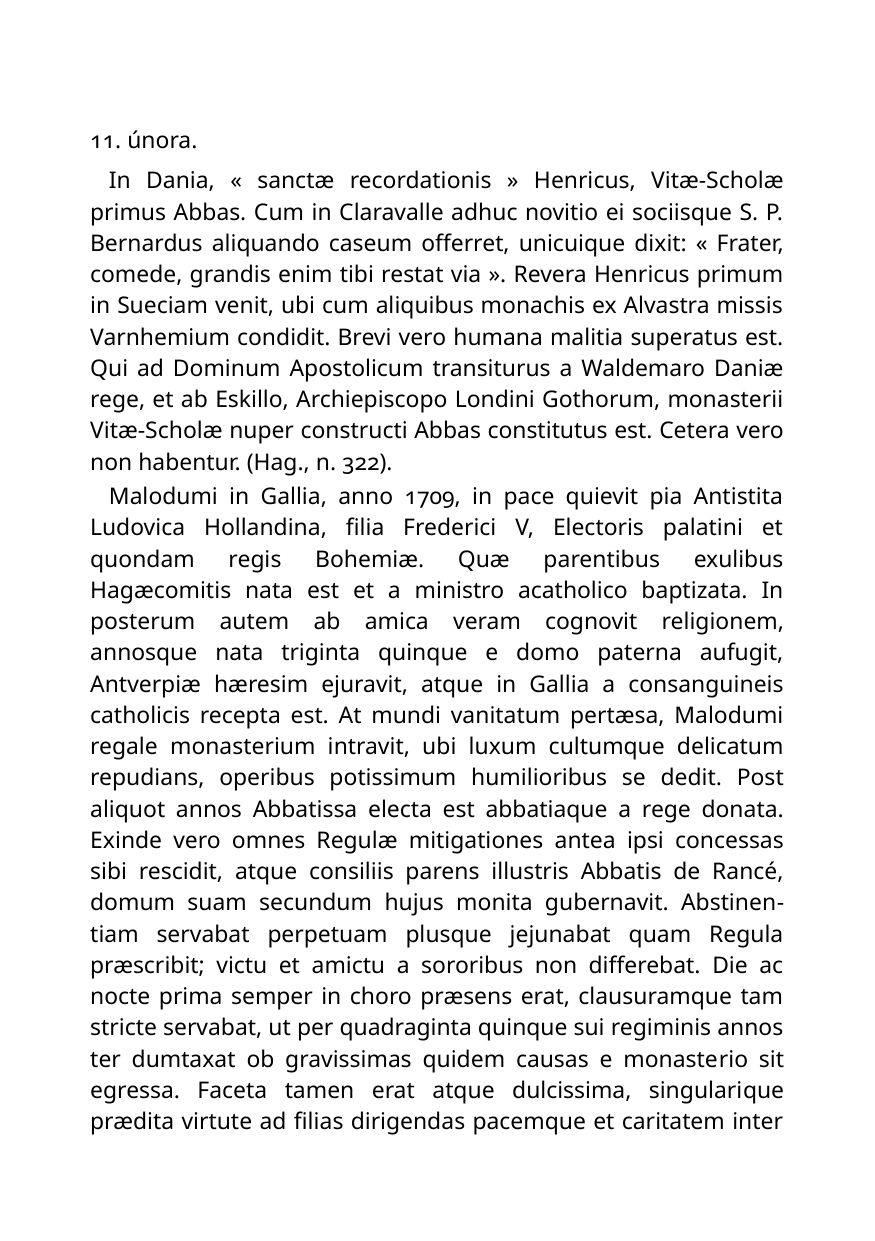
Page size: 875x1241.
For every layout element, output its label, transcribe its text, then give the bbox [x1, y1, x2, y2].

text 11. února. [90, 124, 784, 156]
text In Dania, « sanctæ recordationis » Henricus, Vitæ-Scholæ primus Abbas. Cum in Claravalle adhuc novitio ei sociisque S. P. Bernardus aliquando caseum offerret, unicuique dixit: « Frater, comede, grandis enim tibi restat via ». Revera Henricus primum in Sueciam venit, ubi cum aliquibus monachis ex Alvastra missis Varnhemium condidit. Brevi vero humana malitia superatus est. Qui ad Dominum Apostolicum transiturus a Waldemaro Daniæ rege, et ab Eskillo, Archiepiscopo Londini Gothorum, monasterii Vitæ-Scholæ nuper constructi Abbas constitutus est. Cetera vero non habentur. (Hag., n. 322). [90, 164, 784, 477]
text Malodumi in Gallia, anno 1709, in pace quievit pia Antistita Ludovica Hollandina, filia Frederici V, Electoris palatini et quondam regis Bohemiæ. Quæ parentibus exulibus Hagæcomitis nata est et a ministro acatholico baptizata. In poste­rum autem ab amica veram cognovit religionem, annosque nata triginta quinque e domo paterna aufugit, Antverpiæ hæresim ejuravit, atque in Gallia a consanguineis catholicis recepta est. At mundi vanitatum pertæsa, Malodumi regale monasterium intravit, ubi luxum cultumque delicatum repu­dians, operibus potissimum humilioribus se dedit. Post aliquot annos Abbatissa electa est abbatiaque a rege donata. Exinde vero omnes Regulæ mitigationes antea ipsi concessas sibi rescidit, atque consiliis parens illustris Abbatis de Rancé, domum suam secundum hujus monita gubernavit. Abstinen­tiam servabat perpetuam plusque jejunabat quam Regula præscribit; victu et amictu a sororibus non differebat. Die ac nocte prima semper in choro præsens erat, clausuramque tam stricte servabat, ut per quadraginta quinque sui regiminis annos ter dumtaxat ob gravissimas quidem causas e monaste­rio sit egressa. Faceta tamen erat atque dulcissima, singulari­que prædita virtute ad filias dirigendas pacemque et caritatem inter [90, 480, 784, 1136]
